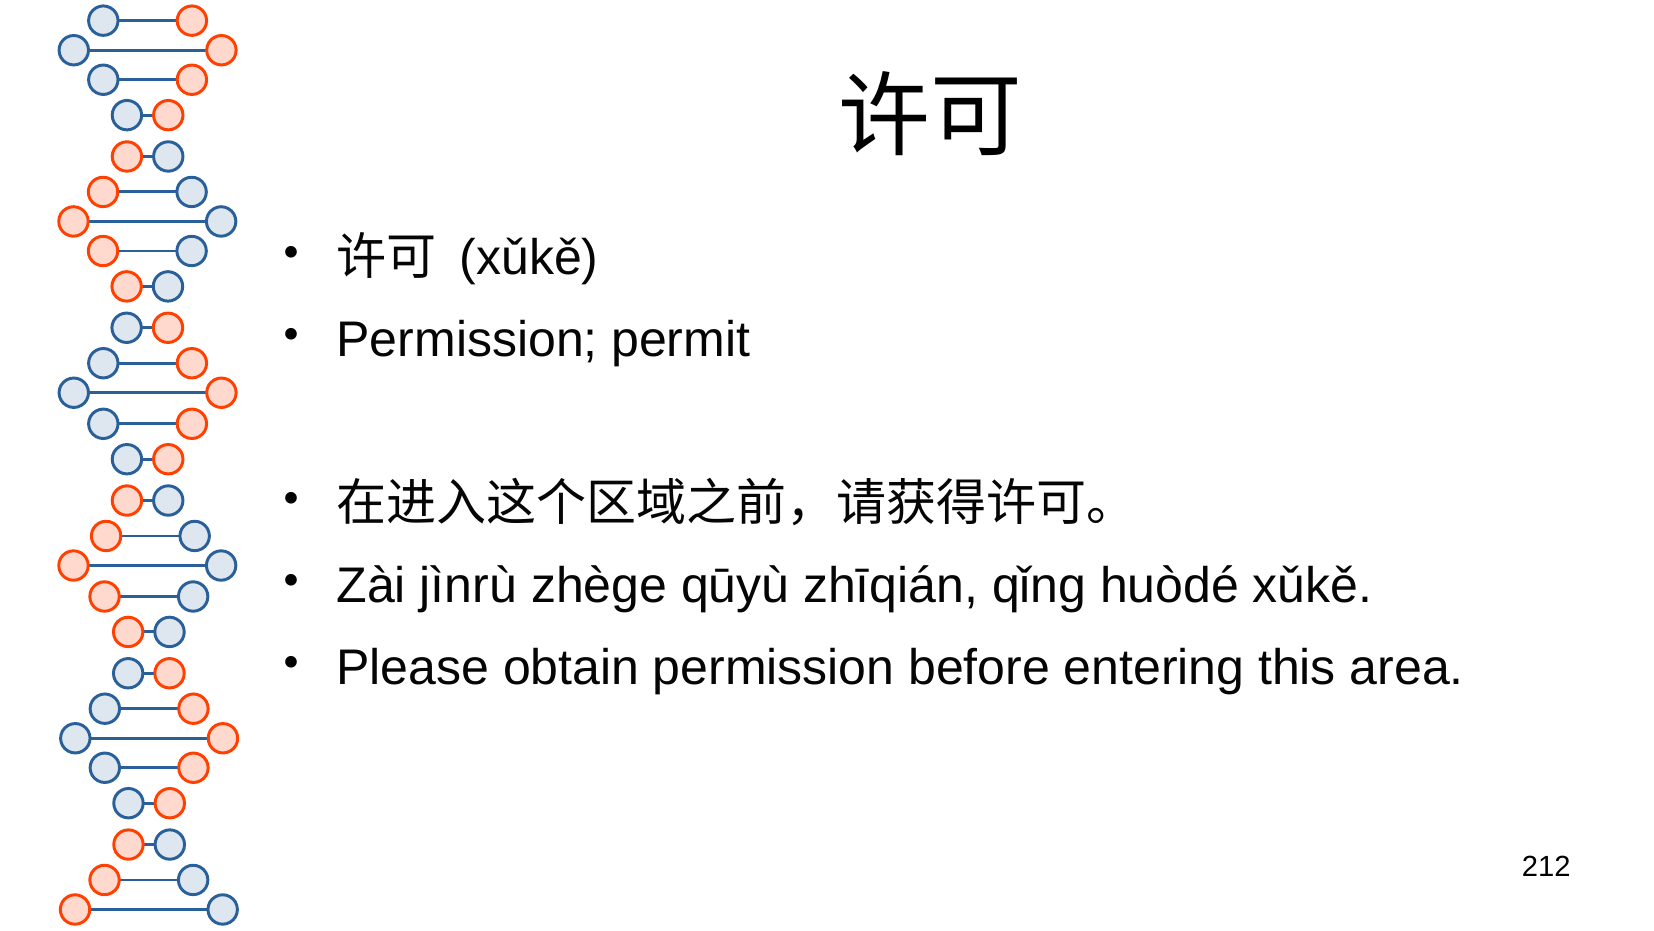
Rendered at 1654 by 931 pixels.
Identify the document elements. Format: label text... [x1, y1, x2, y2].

list 许可 (xǔkě) Permission; permit 在进入这个区域之前，请获得许可。 Zài jìnrù zhège qūyù zhīqián, qǐng huòdé xǔkě. Please obtain permission before entering this area. [265, 224, 1595, 764]
title 许可 [265, 35, 1595, 189]
